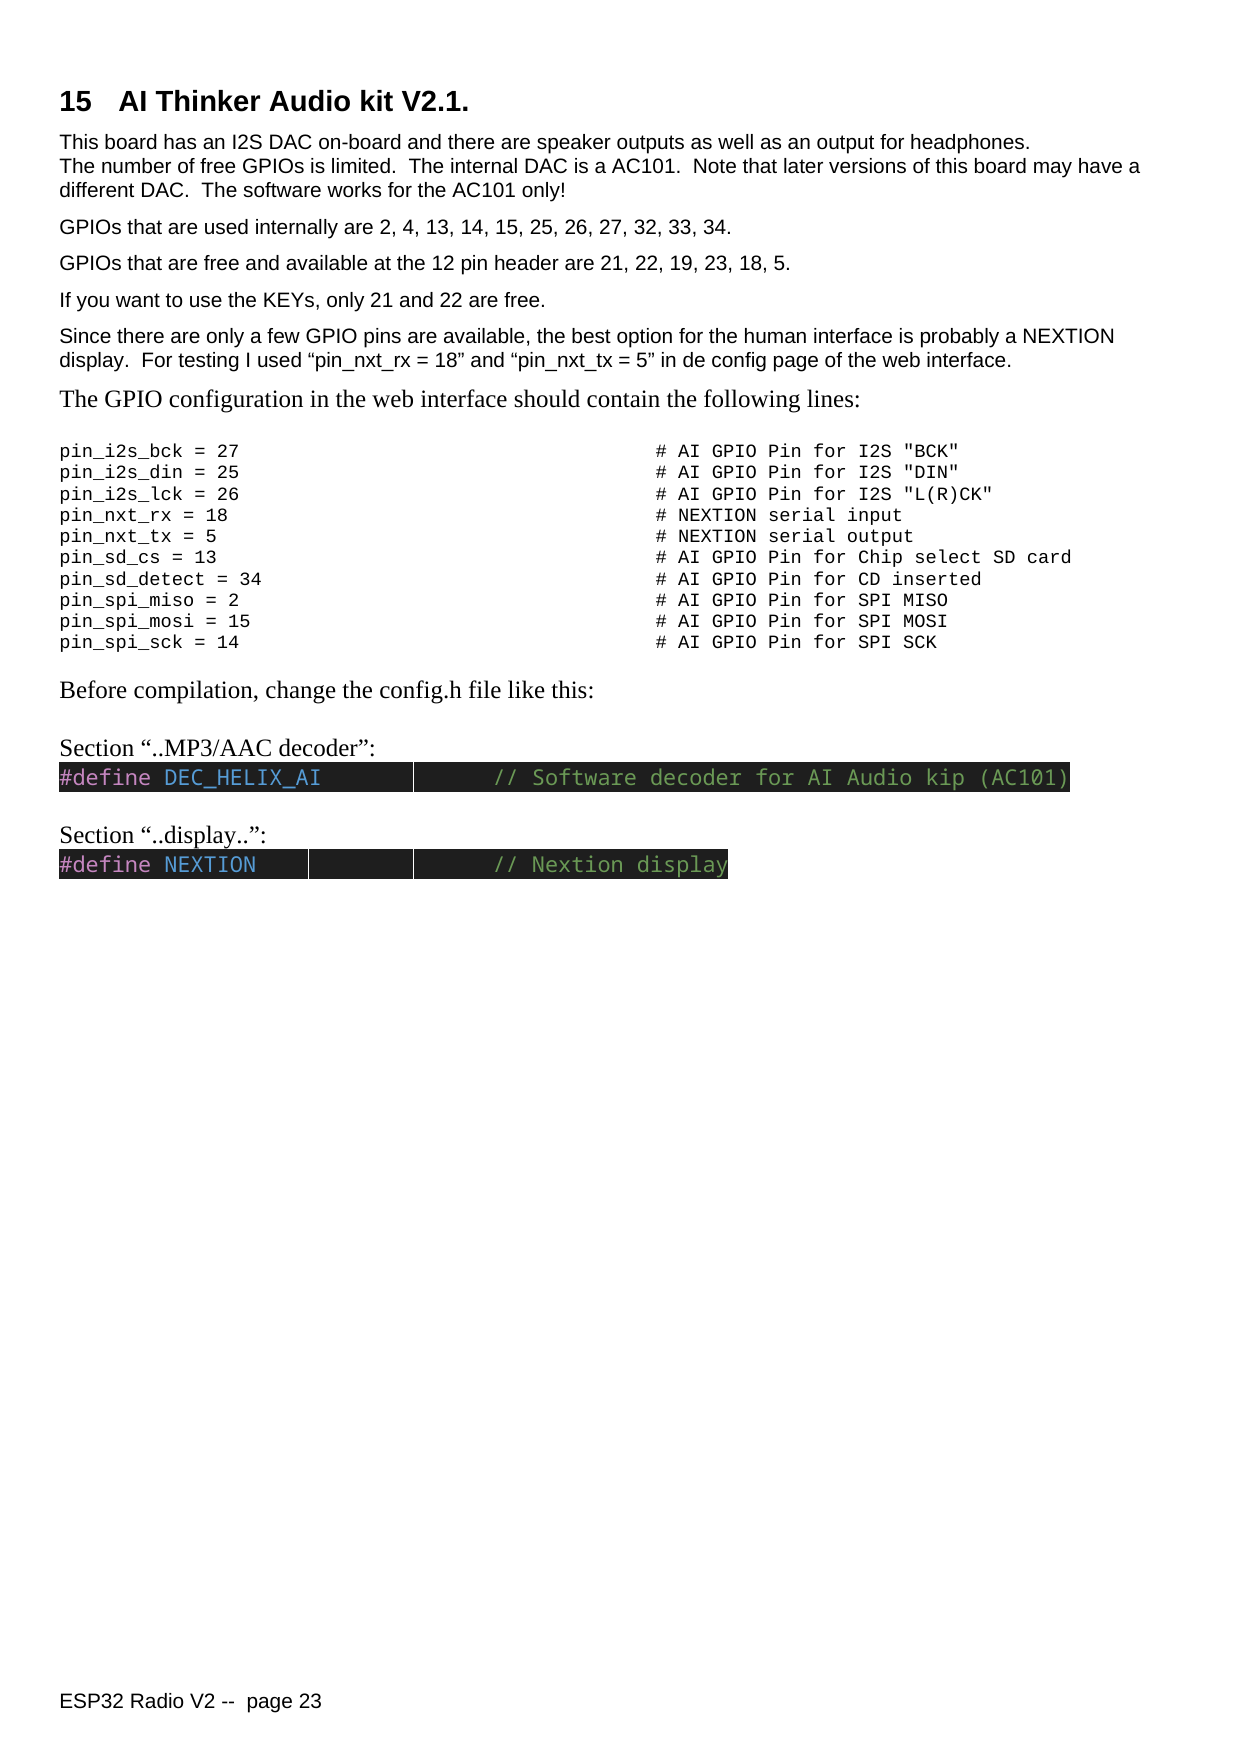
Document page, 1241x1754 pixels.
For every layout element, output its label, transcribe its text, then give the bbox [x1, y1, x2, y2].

text pin_sd_cs = 13 # AI GPIO Pin for Chip select SD card [59, 548, 1181, 569]
subtitle AI Thinker Audio kit V2.1. [59, 84, 1181, 118]
text pin_nxt_rx = 18 # NEXTION serial input [59, 506, 1181, 527]
text Since there are only a few GPIO pins are available, the best option for the human interface is probably a NEXTION display. For testing I used “pin_nxt_rx = 18” and “pin_nxt_tx = 5” in de config page of the web interface. [59, 324, 1181, 372]
text pin_sd_detect = 34 # AI GPIO Pin for CD inserted [59, 569, 1181, 591]
text GPIOs that are free and available at the 12 pin header are 21, 22, 19, 23, 18, 5. [59, 251, 1181, 275]
text pin_i2s_din = 25 # AI GPIO Pin for I2S "DIN" [59, 463, 1181, 484]
text This board has an I2S DAC on-board and there are speaker outputs as well as an output for headphones. The number of free GPIOs is limited. The internal DAC is a AC101. Note that later versions of this board may have a different DAC. The software works for the AC101 only! [59, 130, 1181, 202]
text GPIOs that are used internally are 2, 4, 13, 14, 15, 25, 26, 27, 32, 33, 34. [59, 214, 1181, 238]
text Before compilation, change the config.h file like this: [59, 676, 1181, 704]
text pin_spi_sck = 14 # AI GPIO Pin for SPI SCK [59, 633, 1181, 654]
text pin_nxt_tx = 5 # NEXTION serial output [59, 527, 1181, 548]
text pin_i2s_bck = 27 # AI GPIO Pin for I2S "BCK" [59, 442, 1181, 463]
text #define NEXTION // Nextion display [59, 849, 1181, 879]
text Section “..MP3/AAC decoder”: [59, 733, 1181, 762]
text pin_spi_miso = 2 # AI GPIO Pin for SPI MISO [59, 591, 1181, 612]
text If you want to use the KEYs, only 21 and 22 are free. [59, 287, 1181, 311]
text #define DEC_HELIX_AI // Software decoder for AI Audio kip (AC101) [59, 762, 1181, 792]
text The GPIO configuration in the web interface should contain the following lines: [59, 384, 1181, 413]
text Section “..display..”: [59, 820, 1181, 849]
text pin_i2s_lck = 26 # AI GPIO Pin for I2S "L(R)CK" [59, 484, 1181, 506]
text pin_spi_mosi = 15 # AI GPIO Pin for SPI MOSI [59, 612, 1181, 633]
